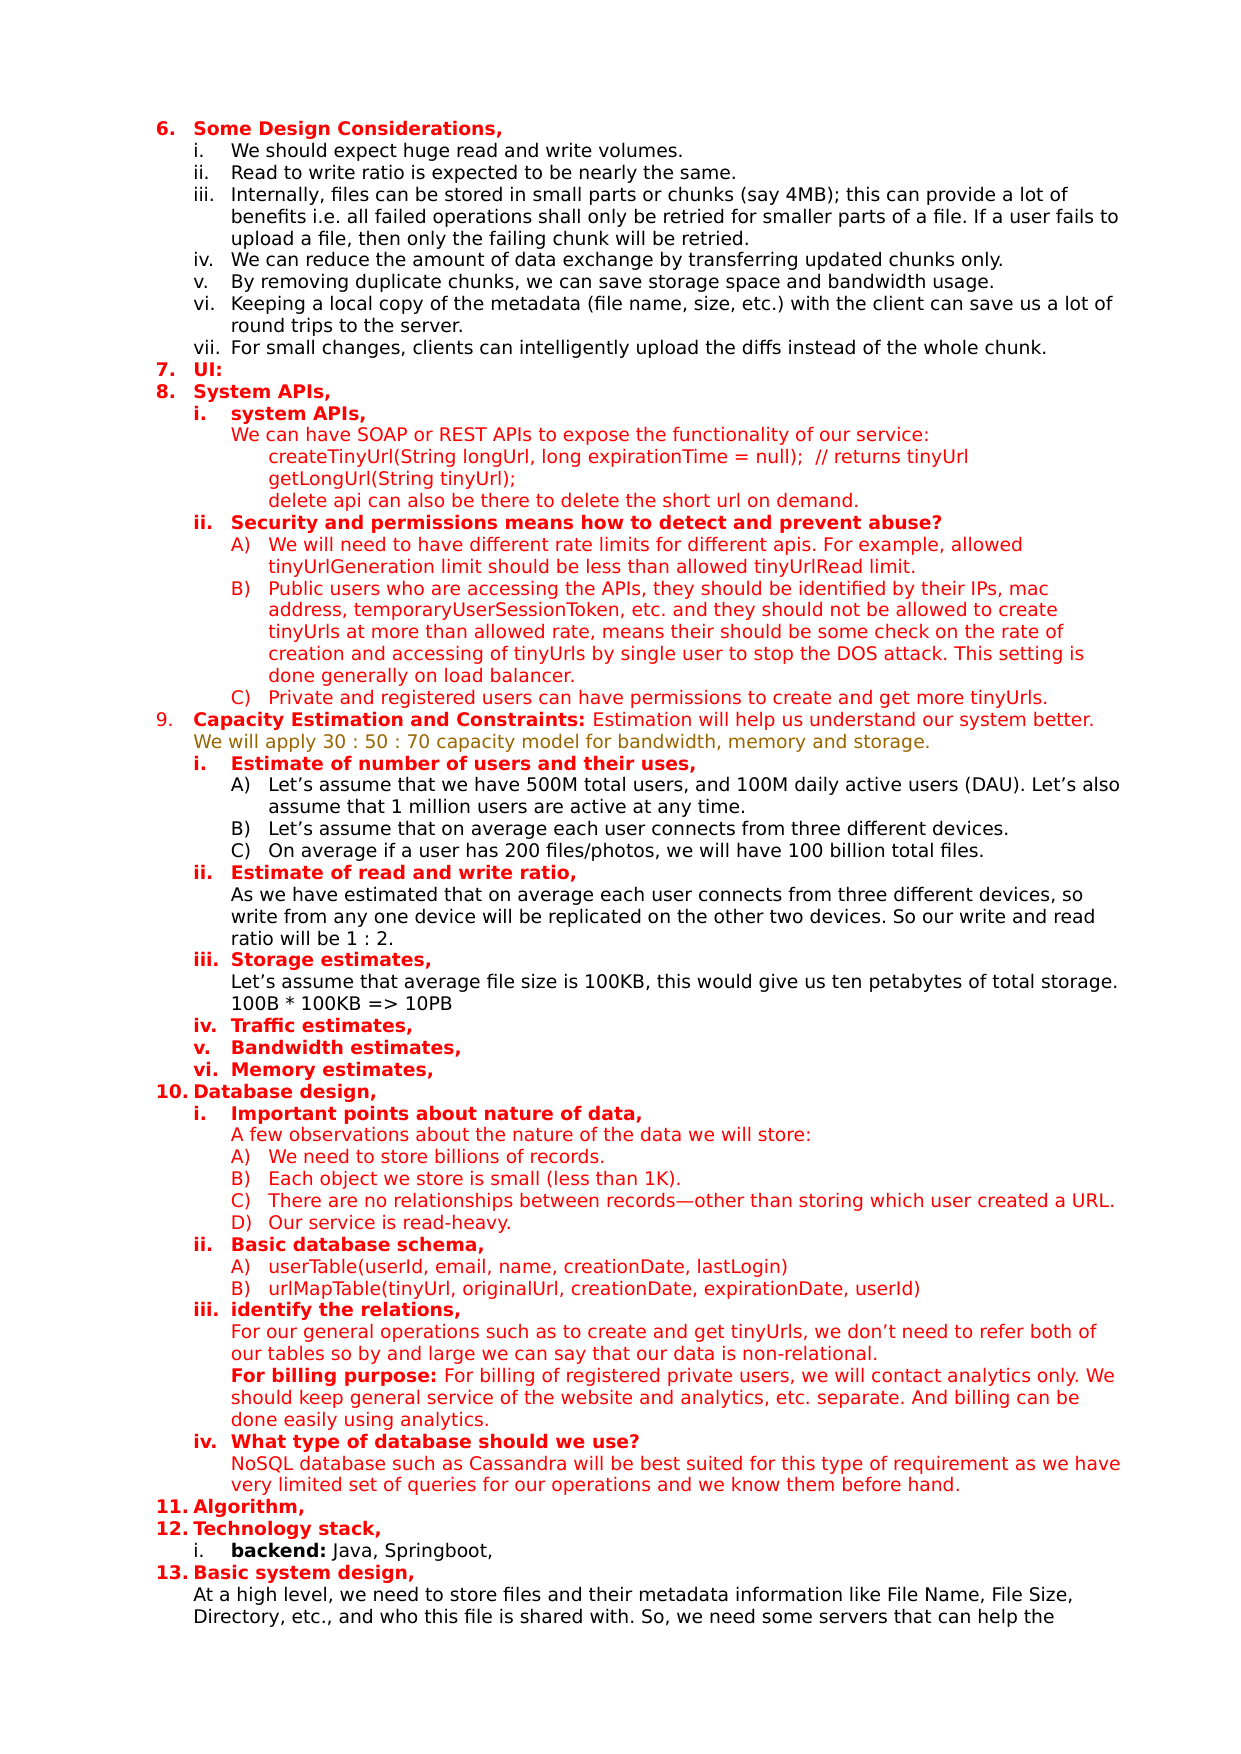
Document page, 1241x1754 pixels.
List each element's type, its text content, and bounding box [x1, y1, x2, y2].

list identify the relations, [193, 1299, 1122, 1321]
list We can have SOAP or REST APIs to expose the functionality of our service: [193, 424, 1122, 446]
list Internally, files can be stored in small parts or chunks (say 4MB); this can provide a lot of benefits i.e. all failed operations shall only be retried for smaller parts of a file. If a user fails to upload a file, then only the failing chunk will be retried. [193, 184, 1122, 249]
list Important points about nature of data, [193, 1102, 1122, 1124]
list As we have estimated that on average each user connects from three different devices, so write from any one device will be replicated on the other two devices. So our write and read ratio will be 1 : 2. [193, 884, 1122, 949]
list System APIs, [156, 381, 1122, 402]
list getLongUrl(String tinyUrl); [231, 468, 1122, 490]
list For our general operations such as to create and get tinyUrls, we don’t need to refer both of our tables so by and large we can say that our data is non-relational. [193, 1321, 1122, 1365]
list We need to store billions of records. [231, 1146, 1122, 1168]
list Estimate of number of users and their uses, [193, 752, 1122, 774]
list Some Design Considerations, [156, 118, 1122, 140]
list A few observations about the nature of the data we will store: [193, 1124, 1122, 1146]
list Storage estimates, [193, 949, 1122, 971]
list For billing purpose: For billing of registered private users, we will contact analytics only. We should keep general service of the website and analytics, etc. separate. And billing can be done easily using analytics. [193, 1365, 1122, 1431]
list There are no relationships between records—other than storing which user created a URL. [231, 1190, 1122, 1212]
list Estimate of read and write ratio, [193, 862, 1122, 884]
list At a high level, we need to store files and their metadata information like File Name, File Size, Directory, etc., and who this file is shared with. So, we need some servers that can help the [156, 1584, 1122, 1627]
list What type of database should we use? [193, 1431, 1122, 1452]
list Keeping a local copy of the metadata (file name, size, etc.) with the client can save us a lot of round trips to the server. [193, 293, 1122, 337]
list We can reduce the amount of data exchange by transferring updated chunks only. [193, 249, 1122, 271]
list We will need to have different rate limits for different apis. For example, allowed tinyUrlGeneration limit should be less than allowed tinyUrlRead limit. [231, 534, 1122, 577]
list Let’s assume that average file size is 100KB, this would give us ten petabytes of total storage. [193, 971, 1122, 993]
list For small changes, clients can intelligently upload the diffs instead of the whole chunk. [193, 337, 1122, 359]
list By removing duplicate chunks, we can save storage space and bandwidth usage. [193, 271, 1122, 293]
list Basic database schema, [193, 1234, 1122, 1256]
list urlMapTable(tinyUrl, originalUrl, creationDate, expirationDate, userId) [231, 1277, 1122, 1299]
list UI: [156, 359, 1122, 381]
list We will apply 30 : 50 : 70 capacity model for bandwidth, memory and storage. [156, 731, 1122, 752]
list backend: Java, Springboot, [193, 1540, 1122, 1562]
list Technology stack, [156, 1518, 1122, 1540]
list Let’s assume that on average each user connects from three different devices. [231, 818, 1122, 840]
list Database design, [156, 1081, 1122, 1102]
list On average if a user has 200 files/photos, we will have 100 billion total files. [231, 840, 1122, 862]
list NoSQL database such as Cassandra will be best suited for this type of requirement as we have very limited set of queries for our operations and we know them before hand. [193, 1452, 1122, 1496]
list system APIs, [193, 402, 1122, 424]
list Our service is read-heavy. [231, 1212, 1122, 1234]
list Let’s assume that we have 500M total users, and 100M daily active users (DAU). Let’s also assume that 1 million users are active at any time. [231, 774, 1122, 818]
list userTable(userId, email, name, creationDate, lastLogin) [231, 1256, 1122, 1277]
list Public users who are accessing the APIs, they should be identified by their IPs, mac address, temporaryUserSessionToken, etc. and they should not be allowed to create tinyUrls at more than allowed rate, means their should be some check on the rate of creation and accessing of tinyUrls by single user to stop the DOS attack. This setting is done generally on load balancer. [231, 577, 1122, 687]
list delete api can also be there to delete the short url on demand. [231, 490, 1122, 512]
list Bandwidth estimates, [193, 1037, 1122, 1059]
list 100B * 100KB => 10PB [193, 993, 1122, 1015]
list We should expect huge read and write volumes. [193, 140, 1122, 162]
list Capacity Estimation and Constraints: Estimation will help us understand our system better. [156, 709, 1122, 731]
list Algorithm, [156, 1496, 1122, 1518]
list createTinyUrl(String longUrl, long expirationTime = null); // returns tinyUrl [231, 446, 1122, 468]
list Each object we store is small (less than 1K). [231, 1168, 1122, 1190]
list Security and permissions means how to detect and prevent abuse? [193, 512, 1122, 534]
list Memory estimates, [193, 1059, 1122, 1081]
list Read to write ratio is expected to be nearly the same. [193, 162, 1122, 184]
list Private and registered users can have permissions to create and get more tinyUrls. [231, 687, 1122, 709]
list Traffic estimates, [193, 1015, 1122, 1037]
list Basic system design, [156, 1562, 1122, 1584]
